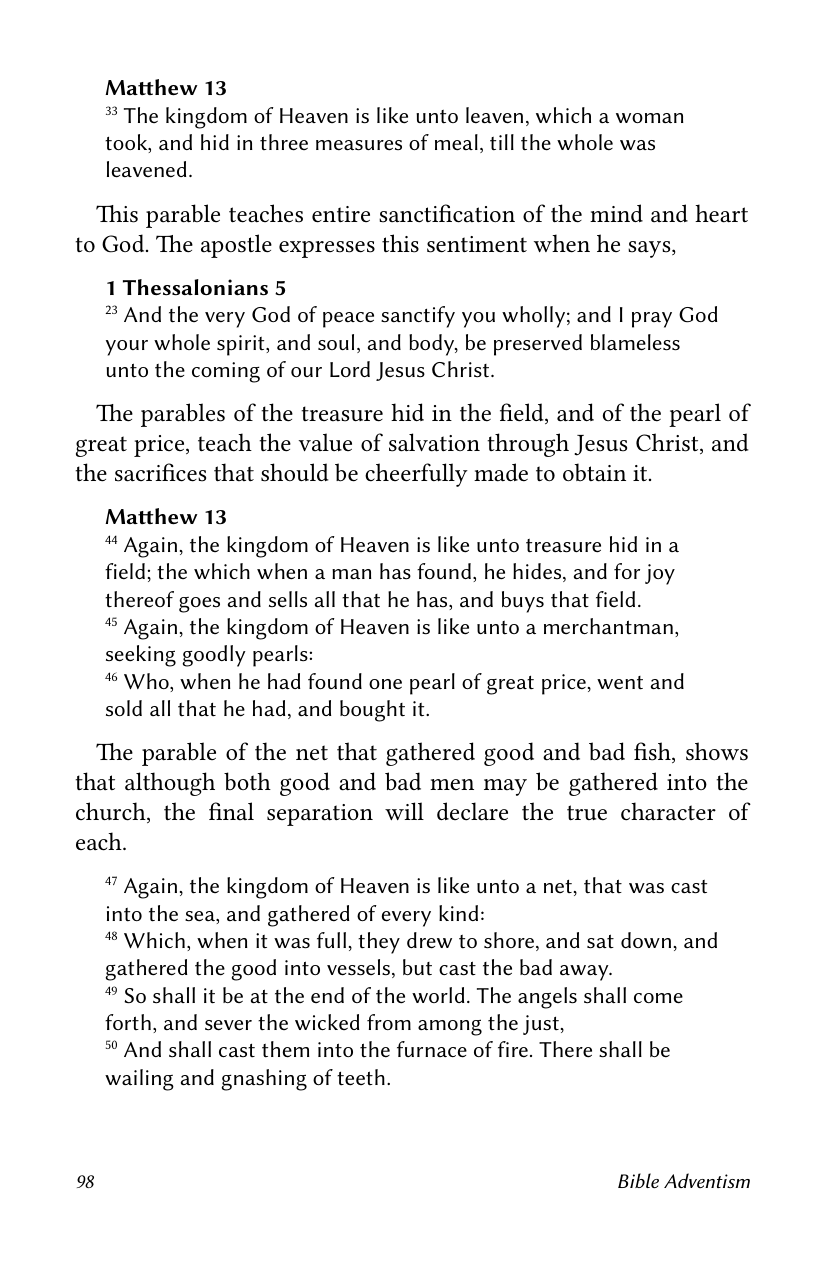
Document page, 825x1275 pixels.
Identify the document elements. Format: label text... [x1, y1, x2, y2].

text The parables of the treasure hid in the field, and of the pearl of great price, teach the value of salvation through Jesus Christ, and the sacrifices that should be cheerfully made to obtain it. [75, 399, 750, 488]
text 47 Again, the kingdom of Heaven is like unto a net, that was cast into the sea, and gathered of every kind: [105, 873, 720, 927]
text 46 Who, when he had found one pearl of great price, went and sold all that he had, and bought it. [105, 669, 720, 722]
text 44 Again, the kingdom of Heaven is like unto treasure hid in a field; the which when a man has found, he hides, and for joy thereof goes and sells all that he has, and buys that field. [105, 532, 720, 613]
text 48 Which, when it was full, they drew to shore, and sat down, and gathered the good into vessels, but cast the bad away. [105, 928, 720, 981]
text 33 The kingdom of Heaven is like unto leaven, which a woman took, and hid in three measures of meal, till the whole was leavened. [105, 103, 720, 183]
text The parable of the net that gathered good and bad fish, shows that although both good and bad men may be gathered into the church, the final separation will declare the true character of each. [75, 738, 750, 857]
text 23 And the very God of peace sanctify you wholly; and I pray God your whole spirit, and soul, and body, be preserved blameless unto the coming of our Lord Jesus Christ. [105, 302, 720, 383]
text 45 Again, the kingdom of Heaven is like unto a merchantman, seeking goodly pearls: [105, 614, 720, 667]
text Matthew 13 [105, 75, 750, 101]
text 1 Thessalonians 5 [105, 274, 750, 301]
text 49 So shall it be at the end of the world. The angels shall come forth, and sever the wicked from among the just, [105, 983, 720, 1036]
text This parable teaches entire sanctification of the mind and heart to God. The apostle expresses this sentiment when he says, [75, 200, 750, 258]
text 50 And shall cast them into the furnace of fire. There shall be wailing and gnashing of teeth. [105, 1037, 720, 1091]
text Matthew 13 [105, 504, 750, 530]
